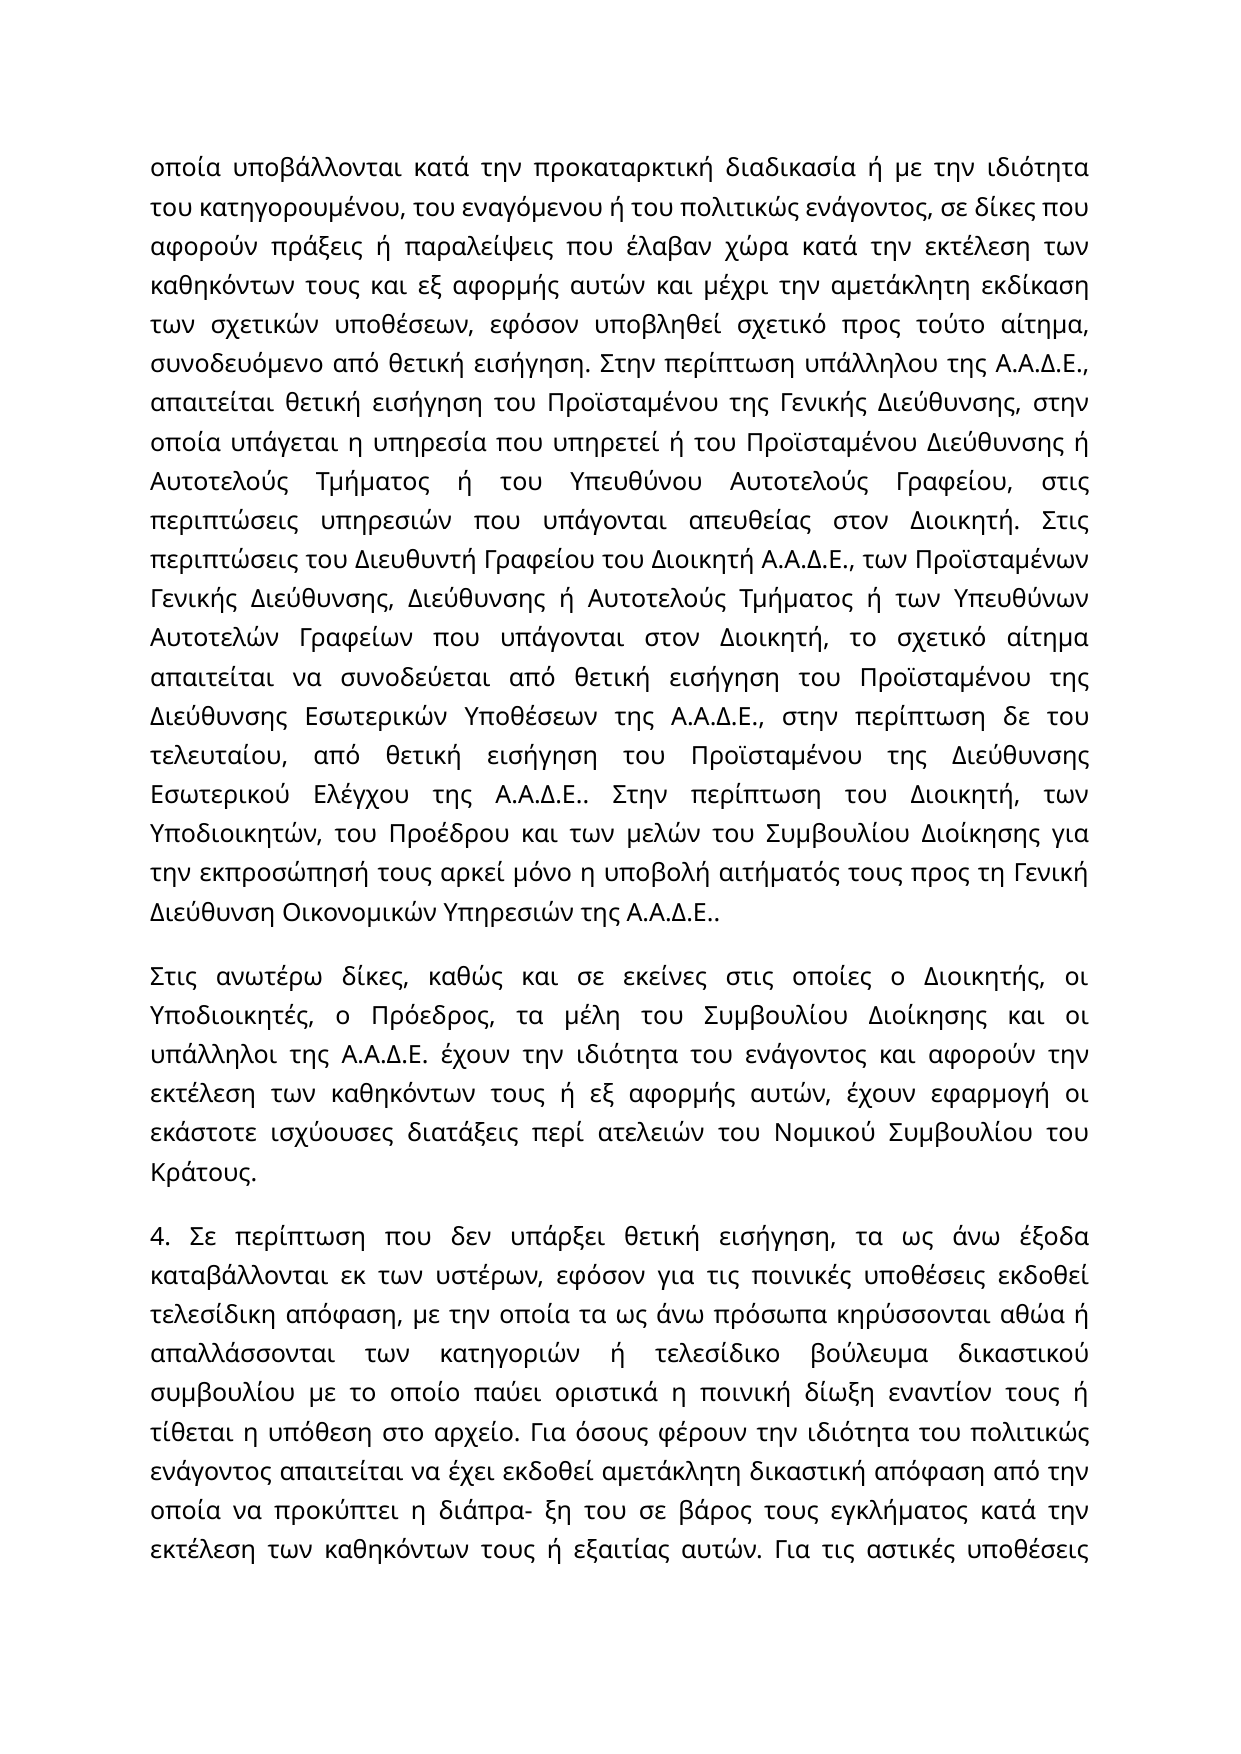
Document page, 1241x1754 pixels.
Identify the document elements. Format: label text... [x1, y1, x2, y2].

text 4. Σε περίπτωση που δεν υπάρξει θετική εισήγηση, τα ως άνω έξοδα καταβάλλονται εκ των υστέρων, εφόσον για τις ποινικές υποθέσεις εκδοθεί τελεσίδικη απόφαση, με την οποία τα ως άνω πρόσωπα κηρύσσονται αθώα ή απαλλάσσονται των κατηγοριών ή τελεσίδικο βούλευμα δικαστικού συμβουλίου με το οποίο παύει οριστικά η ποινική δίωξη εναντίον τους ή τίθεται η υπόθεση στο αρχείο. Για όσους φέρουν την ιδιότητα του πολιτικώς ενάγοντος απαιτείται να έχει εκδοθεί αμετάκλητη δικαστική απόφαση από την οποία να προκύπτει η διάπρα- ξη του σε βάρος τους εγκλήματος κατά την εκτέλεση των καθηκόντων τους ή εξαιτίας αυτών. Για τις αστικές υποθέσεις [150, 1218, 1090, 1566]
text οποία υποβάλλονται κατά την προκαταρκτική διαδικασία ή με την ιδιότητα του κατηγορουμένου, του εναγόμενου ή του πολιτικώς ενάγοντος, σε δίκες που αφορούν πράξεις ή παραλείψεις που έλαβαν χώρα κατά την εκτέλεση των καθηκόντων τους και εξ αφορμής αυτών και μέχρι την αμετάκλητη εκδίκαση των σχετικών υποθέσεων, εφόσον υποβληθεί σχετικό προς τούτο αίτημα, συνοδευόμενο από θετική εισήγηση. Στην περίπτωση υπάλληλου της Α.Α.Δ.Ε., απαιτείται θετική εισήγηση του Προϊσταμένου της Γενικής Διεύθυνσης, στην οποία υπάγεται η υπηρεσία που υπηρετεί ή του Προϊσταμένου Διεύθυνσης ή Αυτοτελούς Τμήματος ή του Υπευθύνου Αυτοτελούς Γραφείου, στις περιπτώσεις υπηρεσιών που υπάγονται απευθείας στον Διοικητή. Στις περιπτώσεις του Διευθυντή Γραφείου του Διοικητή Α.Α.Δ.Ε., των Προϊσταμένων Γενικής Διεύθυνσης, Διεύθυνσης ή Αυτοτελούς Τμήματος ή των Υπευθύνων Αυτοτελών Γραφείων που υπάγονται στον Διοικητή, το σχετικό αίτημα απαιτείται να συνοδεύεται από θετική εισήγηση του Προϊσταμένου της Διεύθυνσης Εσωτερικών Υποθέσεων της Α.Α.Δ.Ε., στην περίπτωση δε του τελευταίου, από θετική εισήγηση του Προϊσταμένου της Διεύθυνσης Εσωτερικού Ελέγχου της Α.Α.Δ.Ε.. Στην περίπτωση του Διοικητή, των Υποδιοικητών, του Προέδρου και των μελών του Συμβουλίου Διοίκησης για την εκπροσώπησή τους αρκεί μόνο η υποβολή αιτήματός τους προς τη Γενική Διεύθυνση Οικονομικών Υπηρεσιών της Α.Α.Δ.Ε.. [150, 150, 1090, 928]
text Στις ανωτέρω δίκες, καθώς και σε εκείνες στις οποίες ο Διοικητής, οι Υποδιοικητές, ο Πρόεδρος, τα μέλη του Συμβουλίου Διοίκησης και οι υπάλληλοι της Α.Α.Δ.Ε. έχουν την ιδιότητα του ενάγοντος και αφορούν την εκτέλεση των καθηκόντων τους ή εξ αφορμής αυτών, έχουν εφαρμογή οι εκάστοτε ισχύουσες διατάξεις περί ατελειών του Νομικού Συμβουλίου του Κράτους. [150, 958, 1090, 1188]
